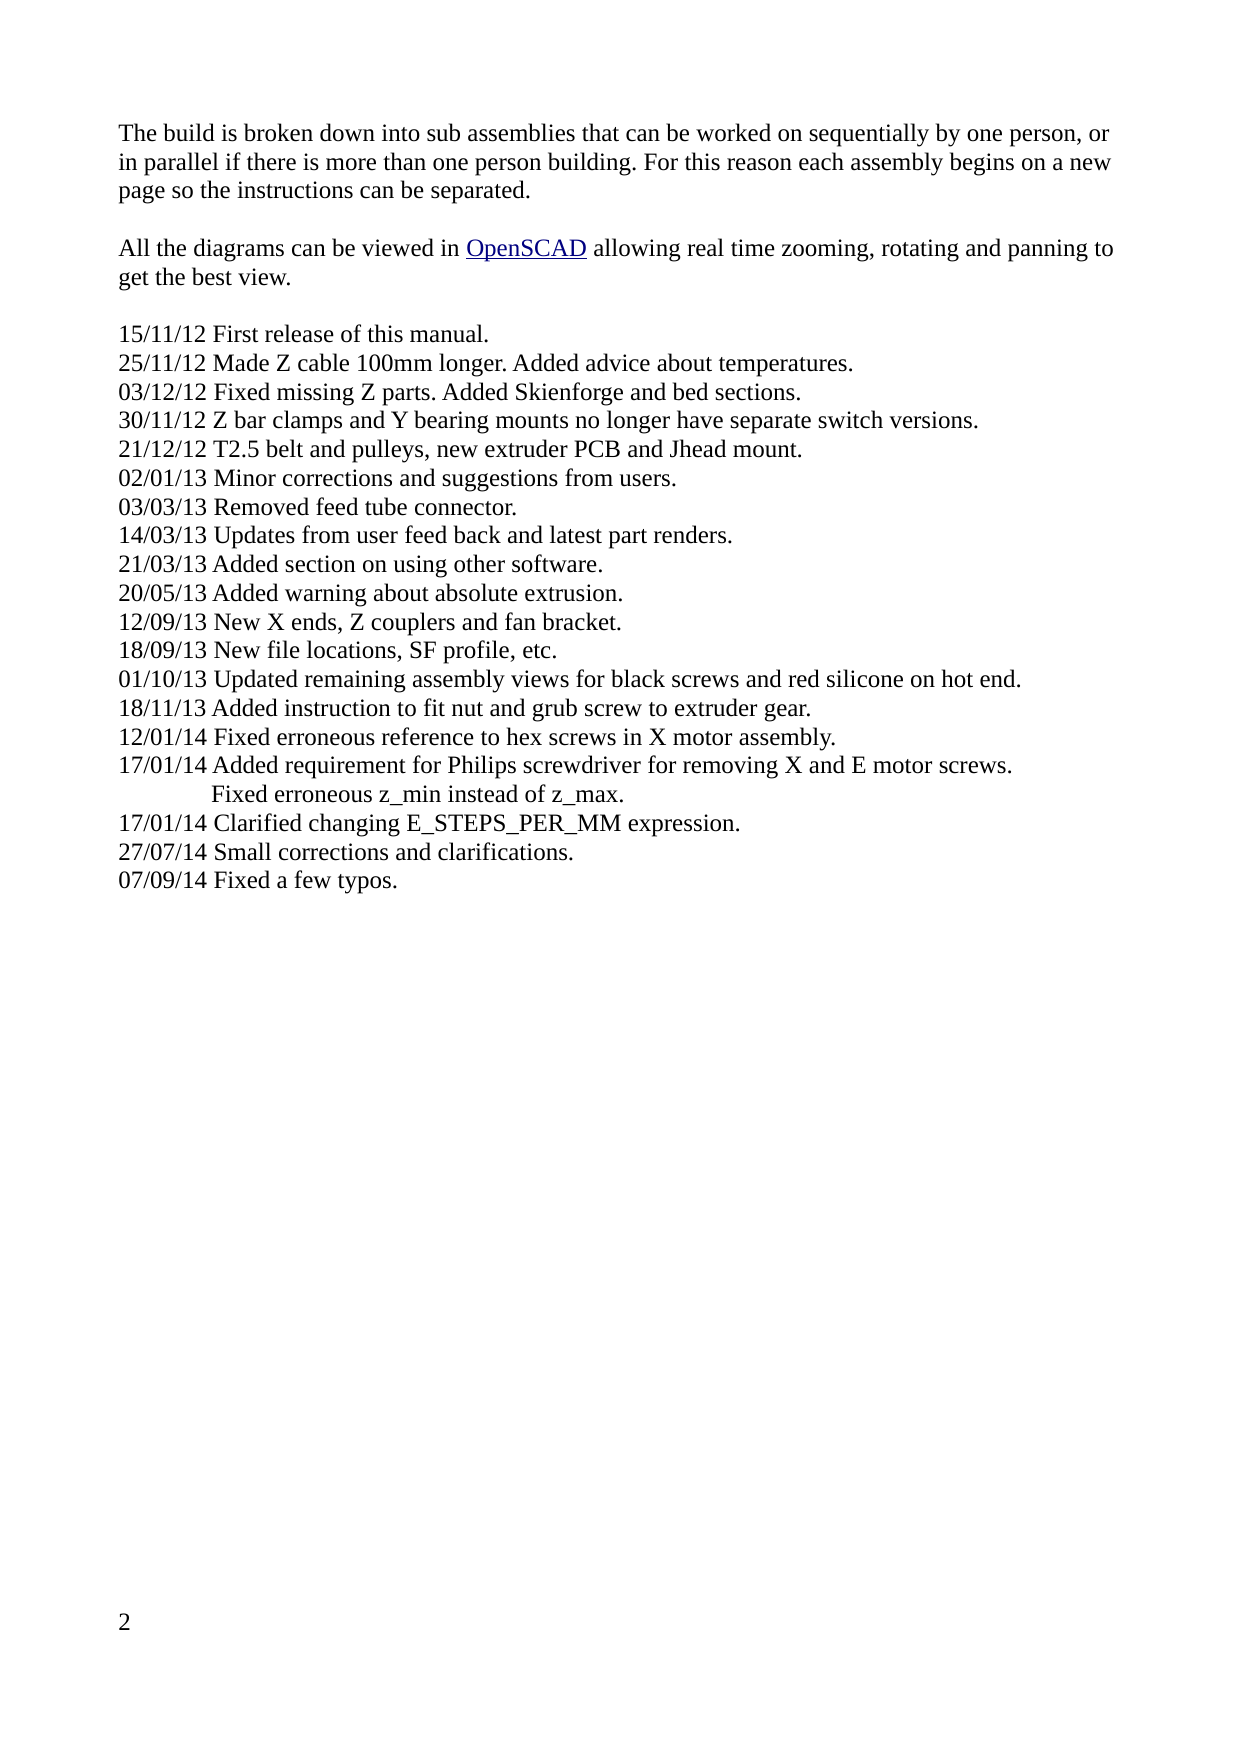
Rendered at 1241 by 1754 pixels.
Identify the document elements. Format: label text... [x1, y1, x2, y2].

text 17/01/14 Clarified changing E_STEPS_PER_MM expression. [118, 808, 1122, 837]
text 30/11/12 Z bar clamps and Y bearing mounts no longer have separate switch versions. [118, 406, 1122, 434]
text 12/01/14 Fixed erroneous reference to hex screws in X motor assembly. [118, 722, 1122, 751]
text 17/01/14 Added requirement for Philips screwdriver for removing X and E motor screws. [118, 751, 1122, 779]
text 01/10/13 Updated remaining assembly views for black screws and red silicone on hot end. [118, 664, 1122, 693]
text 15/11/12 First release of this manual. [118, 319, 1122, 348]
text 02/01/13 Minor corrections and suggestions from users. [118, 463, 1122, 492]
text All the diagrams can be viewed in OpenSCAD allowing real time zooming, rotating and panning to get the best view. [118, 233, 1122, 291]
text 07/09/14 Fixed a few typos. [118, 866, 1122, 894]
text The build is broken down into sub assemblies that can be worked on sequentially by one person, or in parallel if there is more than one person building. For this reason each assembly begins on a new page so the instructions can be separated. [118, 118, 1122, 204]
text Fixed erroneous z_min instead of z_max. [118, 779, 1122, 808]
text 14/03/13 Updates from user feed back and latest part renders. [118, 521, 1122, 549]
text 20/05/13 Added warning about absolute extrusion. [118, 578, 1122, 607]
text 21/03/13 Added section on using other software. [118, 549, 1122, 578]
text 03/12/12 Fixed missing Z parts. Added Skienforge and bed sections. [118, 377, 1122, 406]
text 21/12/12 T2.5 belt and pulleys, new extruder PCB and Jhead mount. [118, 434, 1122, 463]
text 25/11/12 Made Z cable 100mm longer. Added advice about temperatures. [118, 348, 1122, 377]
text 18/09/13 New file locations, SF profile, etc. [118, 636, 1122, 664]
text 27/07/14 Small corrections and clarifications. [118, 837, 1122, 866]
text 12/09/13 New X ends, Z couplers and fan bracket. [118, 607, 1122, 636]
text 18/11/13 Added instruction to fit nut and grub screw to extruder gear. [118, 693, 1122, 722]
text 03/03/13 Removed feed tube connector. [118, 492, 1122, 521]
